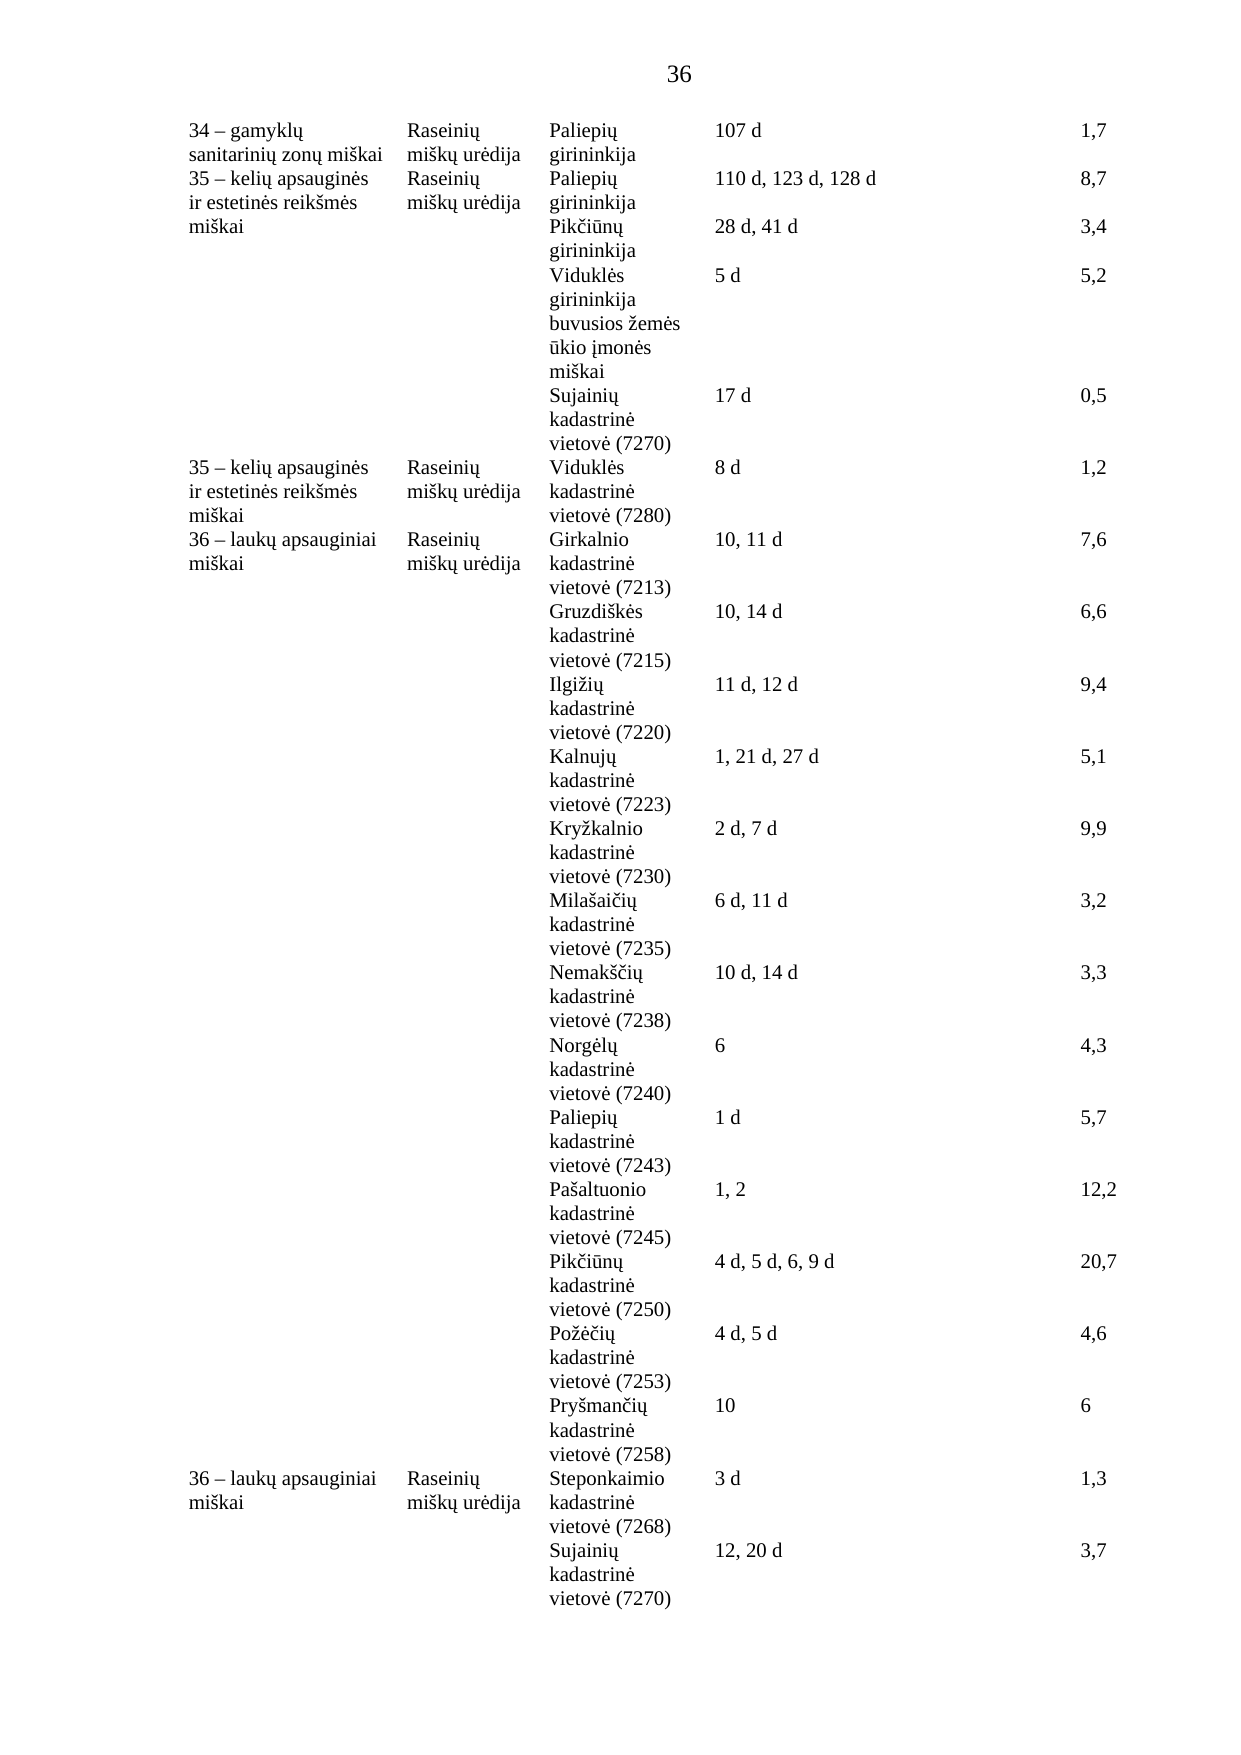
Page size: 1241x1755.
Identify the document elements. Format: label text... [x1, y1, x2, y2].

table_cell 10 [703, 1394, 1069, 1466]
table_cell [703, 311, 1069, 383]
table_cell Sujainių kadastrinė vietovė (7270) [538, 1538, 703, 1610]
table_cell Pryšmančių kadastrinė vietovė (7258) [538, 1394, 703, 1466]
table_cell 9,4 [1069, 672, 1181, 744]
table_cell 35 – kelių apsauginės ir estetinės reikšmės miškai [177, 166, 396, 455]
table_cell Raseinių miškų urėdija [396, 118, 538, 166]
table_cell Raseinių miškų urėdija [396, 455, 538, 527]
table_cell 10, 11 d [703, 527, 1069, 599]
table_cell 9,9 [1069, 816, 1181, 888]
table_cell Pikčiūnų girininkija [538, 214, 703, 262]
table_cell 1 d [703, 1105, 1069, 1177]
table_cell Kalnujų kadastrinė vietovė (7223) [538, 744, 703, 816]
table_cell 3,2 [1069, 888, 1181, 960]
table_cell 8 d [703, 455, 1069, 527]
table_cell Raseinių miškų urėdija [396, 1466, 538, 1610]
table_cell 28 d, 41 d [703, 214, 1069, 262]
table_cell 1, 2 [703, 1177, 1069, 1249]
table_cell Pikčiūnų kadastrinė vietovė (7250) [538, 1249, 703, 1321]
table_cell 3,3 [1069, 960, 1181, 1032]
table_cell 107 d [703, 118, 1069, 166]
table_cell Sujainių kadastrinė vietovė (7270) [538, 383, 703, 455]
table_cell 8,7 [1069, 166, 1181, 214]
table_cell Nemakščių kadastrinė vietovė (7238) [538, 960, 703, 1032]
table_cell 20,7 [1069, 1249, 1181, 1321]
table_cell 5,1 [1069, 744, 1181, 816]
table_cell 12,2 [1069, 1177, 1181, 1249]
table_cell 5 d [703, 263, 1069, 311]
table_cell 5,7 [1069, 1105, 1181, 1177]
table_cell Norgėlų kadastrinė vietovė (7240) [538, 1033, 703, 1105]
table_cell Milašaičių kadastrinė vietovė (7235) [538, 888, 703, 960]
table_cell Girkalnio kadastrinė vietovė (7213) [538, 527, 703, 599]
table_cell 0,5 [1069, 383, 1181, 455]
table_cell Paliepių girininkija [538, 166, 703, 214]
table_cell Raseinių miškų urėdija [396, 166, 538, 455]
table_cell 36 – laukų apsauginiai miškai [177, 527, 396, 1466]
table_cell [1069, 311, 1181, 383]
table_cell buvusios žemės ūkio įmonės miškai [538, 311, 703, 383]
table_cell 1,3 [1069, 1466, 1181, 1538]
table_cell 36 – laukų apsauginiai miškai [177, 1466, 396, 1610]
table_cell 35 – kelių apsauginės ir estetinės reikšmės miškai [177, 455, 396, 527]
table_cell 12, 20 d [703, 1538, 1069, 1610]
table_cell 6 d, 11 d [703, 888, 1069, 960]
table_cell 3,4 [1069, 214, 1181, 262]
table_cell 5,2 [1069, 263, 1181, 311]
table_cell 10 d, 14 d [703, 960, 1069, 1032]
table_cell Viduklės girininkija [538, 263, 703, 311]
table_cell Ilgižių kadastrinė vietovė (7220) [538, 672, 703, 744]
table_cell 4,3 [1069, 1033, 1181, 1105]
table_cell Raseinių miškų urėdija [396, 527, 538, 1466]
table_cell 10, 14 d [703, 599, 1069, 672]
table_cell 1,7 [1069, 118, 1181, 166]
table_cell 4,6 [1069, 1321, 1181, 1393]
table_cell 110 d, 123 d, 128 d [703, 166, 1069, 214]
table_cell Gruzdiškės kadastrinė vietovė (7215) [538, 599, 703, 672]
table_cell Steponkaimio kadastrinė vietovė (7268) [538, 1466, 703, 1538]
table_cell 34 – gamyklų sanitarinių zonų miškai [177, 118, 396, 166]
table_cell 11 d, 12 d [703, 672, 1069, 744]
table_cell 6 [1069, 1394, 1181, 1466]
table_cell 6 [703, 1033, 1069, 1105]
table_cell Paliepių kadastrinė vietovė (7243) [538, 1105, 703, 1177]
table_cell 3 d [703, 1466, 1069, 1538]
table_cell 1, 21 d, 27 d [703, 744, 1069, 816]
table_cell 2 d, 7 d [703, 816, 1069, 888]
table_cell 4 d, 5 d, 6, 9 d [703, 1249, 1069, 1321]
table_cell Paliepių girininkija [538, 118, 703, 166]
table_cell Požėčių kadastrinė vietovė (7253) [538, 1321, 703, 1393]
table_cell 3,7 [1069, 1538, 1181, 1610]
table_cell Viduklės kadastrinė vietovė (7280) [538, 455, 703, 527]
table_cell 6,6 [1069, 599, 1181, 672]
table_cell Kryžkalnio kadastrinė vietovė (7230) [538, 816, 703, 888]
table_cell Pašaltuonio kadastrinė vietovė (7245) [538, 1177, 703, 1249]
table_cell 4 d, 5 d [703, 1321, 1069, 1393]
table_cell 1,2 [1069, 455, 1181, 527]
table_cell 7,6 [1069, 527, 1181, 599]
table_cell 17 d [703, 383, 1069, 455]
